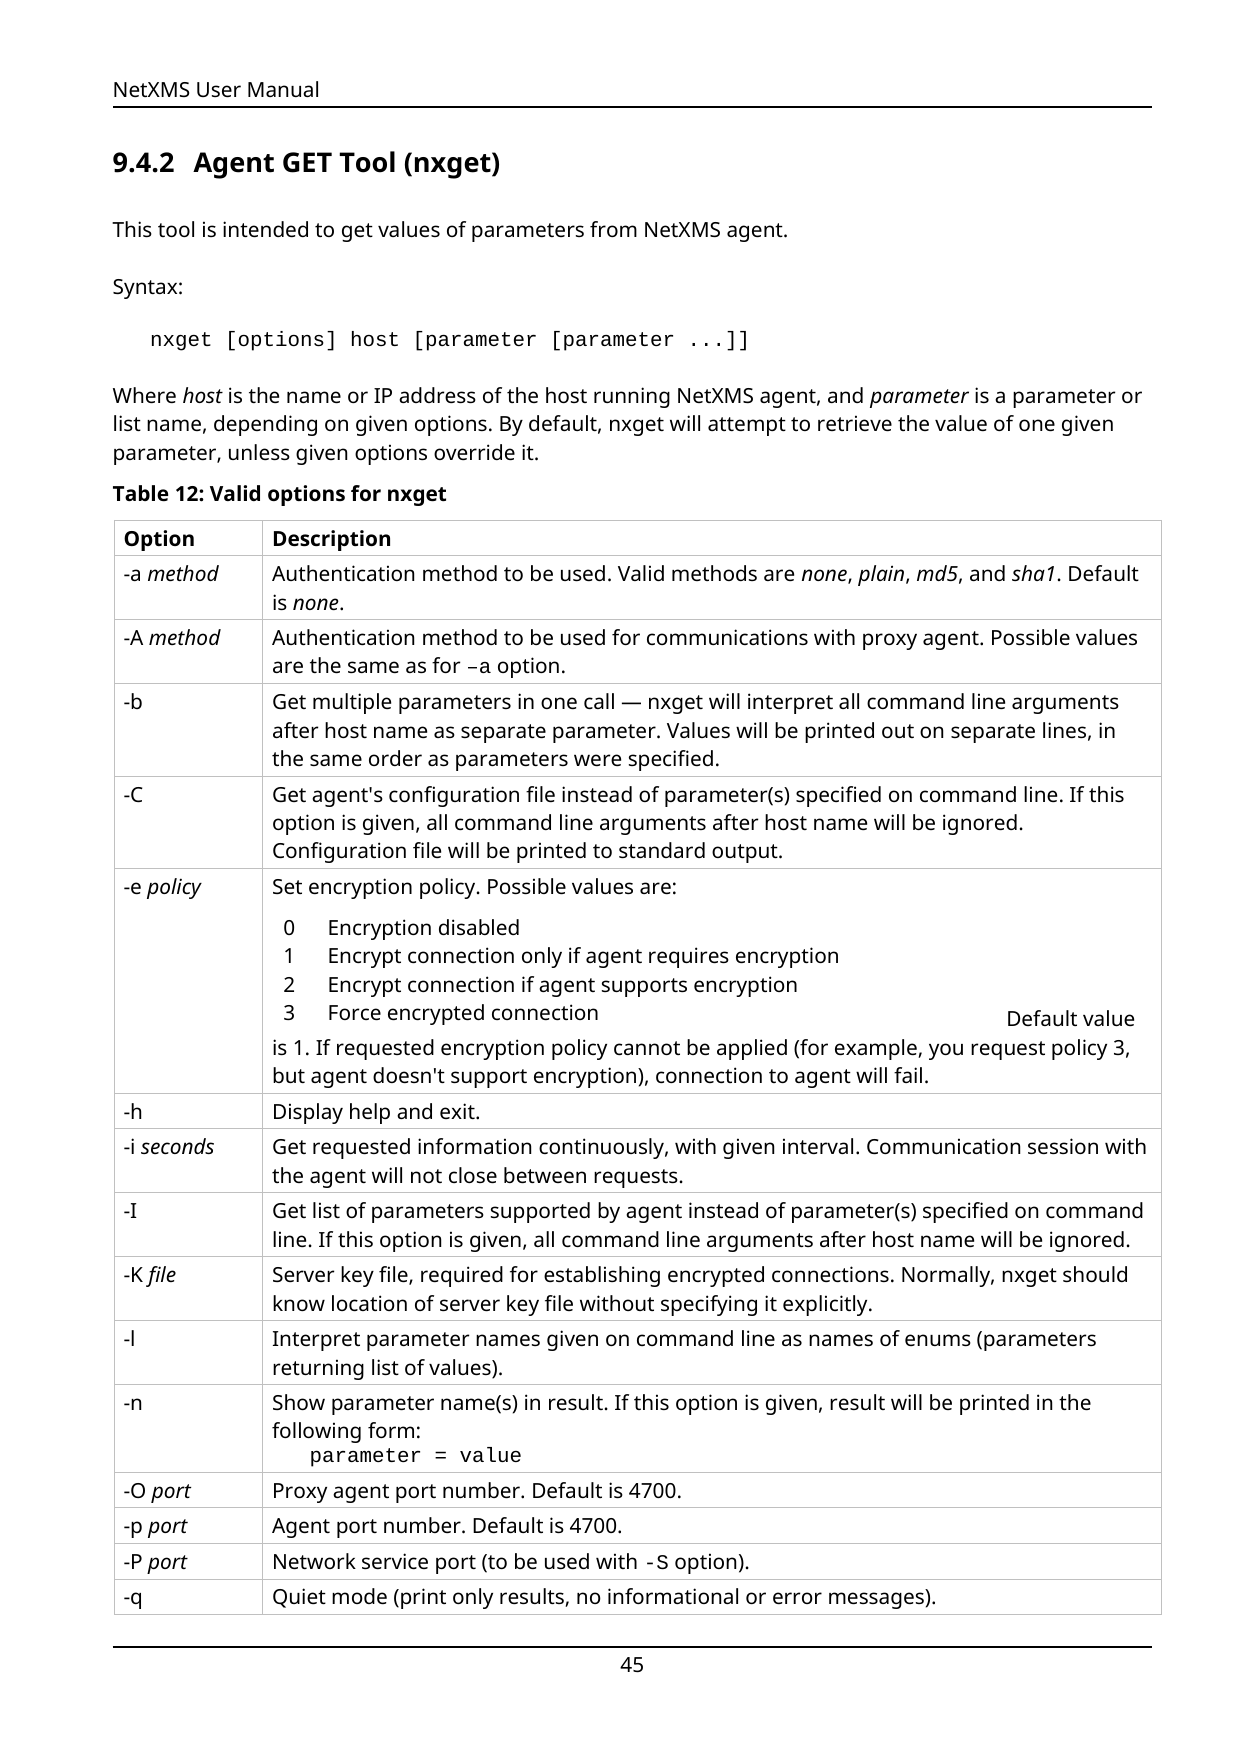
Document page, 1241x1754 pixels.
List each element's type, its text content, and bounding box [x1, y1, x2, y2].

text Where host is the name or IP address of the host running NetXMS agent, and parameter is a parameter or list name, depending on given options. By default, nxget will attempt to retrieve the value of one given parameter, unless given options override it. [112, 381, 1152, 466]
table_cell -O port [115, 1473, 262, 1507]
table_cell Quiet mode (print only results, no informational or error messages). [263, 1580, 1161, 1614]
table_cell 1 [272, 941, 316, 970]
table_cell -e policy [115, 869, 262, 1093]
table_cell -I [115, 1193, 262, 1256]
table_cell Interpret parameter names given on command line as names of enums (parameters returning list of values). [263, 1321, 1161, 1384]
table_header Description [263, 521, 1161, 555]
table_cell -K file [115, 1257, 262, 1320]
table_cell -b [115, 684, 262, 776]
table_cell Encrypt connection if agent supports encryption [316, 970, 1006, 998]
table_cell Encrypt connection only if agent requires encryption [316, 941, 1006, 970]
table_header Encryption disabled [316, 913, 1006, 941]
table_cell Display help and exit. [263, 1094, 1161, 1128]
table_cell -l [115, 1321, 262, 1384]
table_cell -i seconds [115, 1129, 262, 1192]
table_cell 3 [272, 998, 316, 1027]
text Table 12: Valid options for nxget [112, 479, 1152, 507]
table_header 0 [272, 913, 316, 941]
text nxget [options] host [parameter [parameter ...]] [150, 329, 1152, 352]
table_cell Authentication method to be used. Valid methods are none, plain, md5, and sha1. Default is none. [263, 556, 1161, 619]
table_cell -a method [115, 556, 262, 619]
table_cell -p port [115, 1508, 262, 1543]
table_header Option [115, 521, 262, 555]
table_cell Server key file, required for establishing encrypted connections. Normally, nxget should know location of server key file without specifying it explicitly. [263, 1257, 1161, 1320]
table_cell Network service port (to be used with -S option). [263, 1544, 1161, 1578]
table_cell Set encryption policy. Possible values are: Default value is 1. If requested encryption policy cannot be applied (for example, you request policy 3, but agent doesn't support encryption), connection to agent will fail. [263, 869, 1161, 1093]
table_cell Force encrypted connection [316, 998, 1006, 1027]
table_cell -h [115, 1094, 262, 1128]
text Syntax: [112, 272, 1152, 300]
table_cell Authentication method to be used for communications with proxy agent. Possible values are the same as for –a option. [263, 620, 1161, 683]
table_cell Get requested information continuously, with given interval. Communication session with the agent will not close between requests. [263, 1129, 1161, 1192]
table_cell Proxy agent port number. Default is 4700. [263, 1473, 1161, 1507]
text This tool is intended to get values of parameters from NetXMS agent. [112, 215, 1152, 243]
subtitle Agent GET Tool (nxget) [112, 143, 1152, 180]
table_cell Get list of parameters supported by agent instead of parameter(s) specified on command line. If this option is given, all command line arguments after host name will be ignored. [263, 1193, 1161, 1256]
table_cell -P port [115, 1544, 262, 1578]
table_cell -C [115, 777, 262, 868]
table_cell Agent port number. Default is 4700. [263, 1508, 1161, 1543]
table_cell -A method [115, 620, 262, 683]
table_cell -q [115, 1580, 262, 1614]
table_cell Get agent's configuration file instead of parameter(s) specified on command line. If this option is given, all command line arguments after host name will be ignored. Configuration file will be printed to standard output. [263, 777, 1161, 868]
table_cell -n [115, 1385, 262, 1472]
table_cell Get multiple parameters in one call — nxget will interpret all command line arguments after host name as separate parameter. Values will be printed out on separate lines, in the same order as parameters were specified. [263, 684, 1161, 776]
table_cell Show parameter name(s) in result. If this option is given, result will be printed in the following form: parameter = value [263, 1385, 1161, 1472]
table_cell 2 [272, 970, 316, 998]
